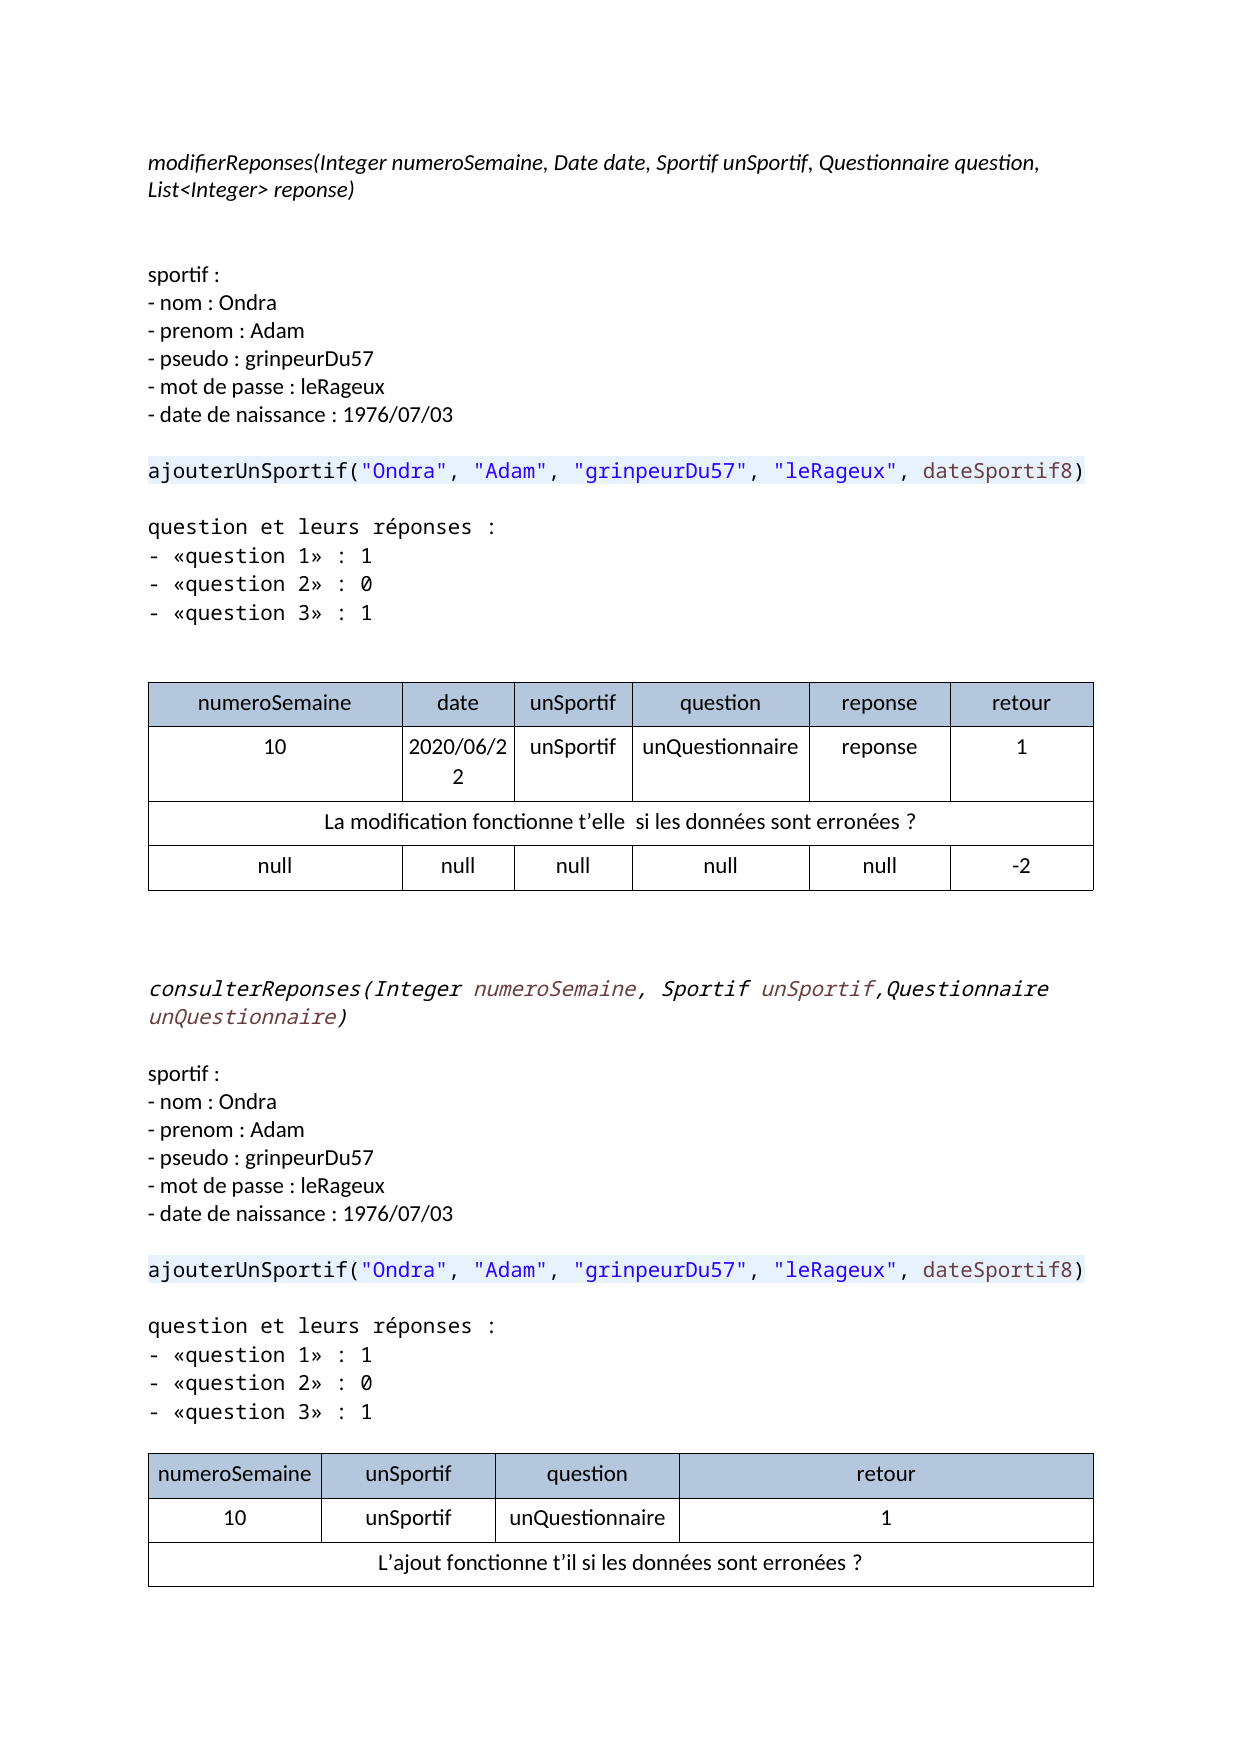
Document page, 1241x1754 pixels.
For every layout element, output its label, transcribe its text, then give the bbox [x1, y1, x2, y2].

text - «question 2» : 0 [148, 1368, 1093, 1397]
text sportif : [148, 260, 1093, 288]
text - «question 1» : 1 [148, 1340, 1093, 1368]
text - prenom : Adam [148, 316, 1093, 344]
table_cell La modification fonctionne t’elle si les données sont erronées ? [149, 802, 1093, 845]
table_header numeroSemaine [149, 1454, 321, 1498]
table_cell L’ajout fonctionne t’il si les données sont erronées ? [149, 1543, 1093, 1586]
table_cell unQuestionnaire [633, 727, 809, 801]
table_header unSportif [322, 1454, 495, 1498]
table_cell null [515, 846, 632, 890]
table_cell null [633, 846, 809, 890]
table_cell 1 [951, 727, 1093, 801]
table_header question [633, 683, 809, 726]
text - mot de passe : leRageux [148, 1171, 1093, 1199]
text - «question 3» : 1 [148, 1397, 1093, 1425]
text modifierReponses(Integer numeroSemaine, Date date, Sportif unSportif, Questionnaire question, List<Integer> reponse) [148, 148, 1093, 204]
text - date de naissance : 1976/07/03 [148, 1199, 1093, 1227]
text ajouterUnSportif("Ondra", "Adam", "grinpeurDu57", "leRageux", dateSportif8) [148, 1255, 1093, 1283]
text sportif : [148, 1059, 1093, 1087]
text - nom : Ondra [148, 1087, 1093, 1115]
table_cell 1 [680, 1499, 1093, 1542]
text - date de naissance : 1976/07/03 [148, 400, 1093, 428]
text - «question 2» : 0 [148, 569, 1093, 598]
table_cell unSportif [322, 1499, 495, 1542]
table_header unSportif [515, 683, 632, 726]
text - «question 1» : 1 [148, 541, 1093, 569]
table_header retour [951, 683, 1093, 726]
text question et leurs réponses : [148, 512, 1093, 541]
table_cell null [403, 846, 514, 890]
table_header date [403, 683, 514, 726]
text - nom : Ondra [148, 288, 1093, 316]
table_cell null [149, 846, 402, 890]
table_cell 2020/06/22 [403, 727, 514, 801]
table_header question [496, 1454, 679, 1498]
table_cell 10 [149, 1499, 321, 1542]
table_header numeroSemaine [149, 683, 402, 726]
text - pseudo : grinpeurDu57 [148, 344, 1093, 372]
text consulterReponses(Integer numeroSemaine, Sportif unSportif,Questionnaire unQuestionnaire) [148, 974, 1093, 1031]
text - mot de passe : leRageux [148, 372, 1093, 400]
table_header retour [680, 1454, 1093, 1498]
text question et leurs réponses : [148, 1311, 1093, 1340]
text - prenom : Adam [148, 1115, 1093, 1143]
table_cell null [810, 846, 950, 890]
table_cell 10 [149, 727, 402, 801]
table_cell reponse [810, 727, 950, 801]
text - pseudo : grinpeurDu57 [148, 1143, 1093, 1171]
table_cell -2 [951, 846, 1093, 890]
text ajouterUnSportif("Ondra", "Adam", "grinpeurDu57", "leRageux", dateSportif8) [148, 456, 1093, 484]
text - «question 3» : 1 [148, 598, 1093, 626]
table_header reponse [810, 683, 950, 726]
table_cell unSportif [515, 727, 632, 801]
table_cell unQuestionnaire [496, 1499, 679, 1542]
